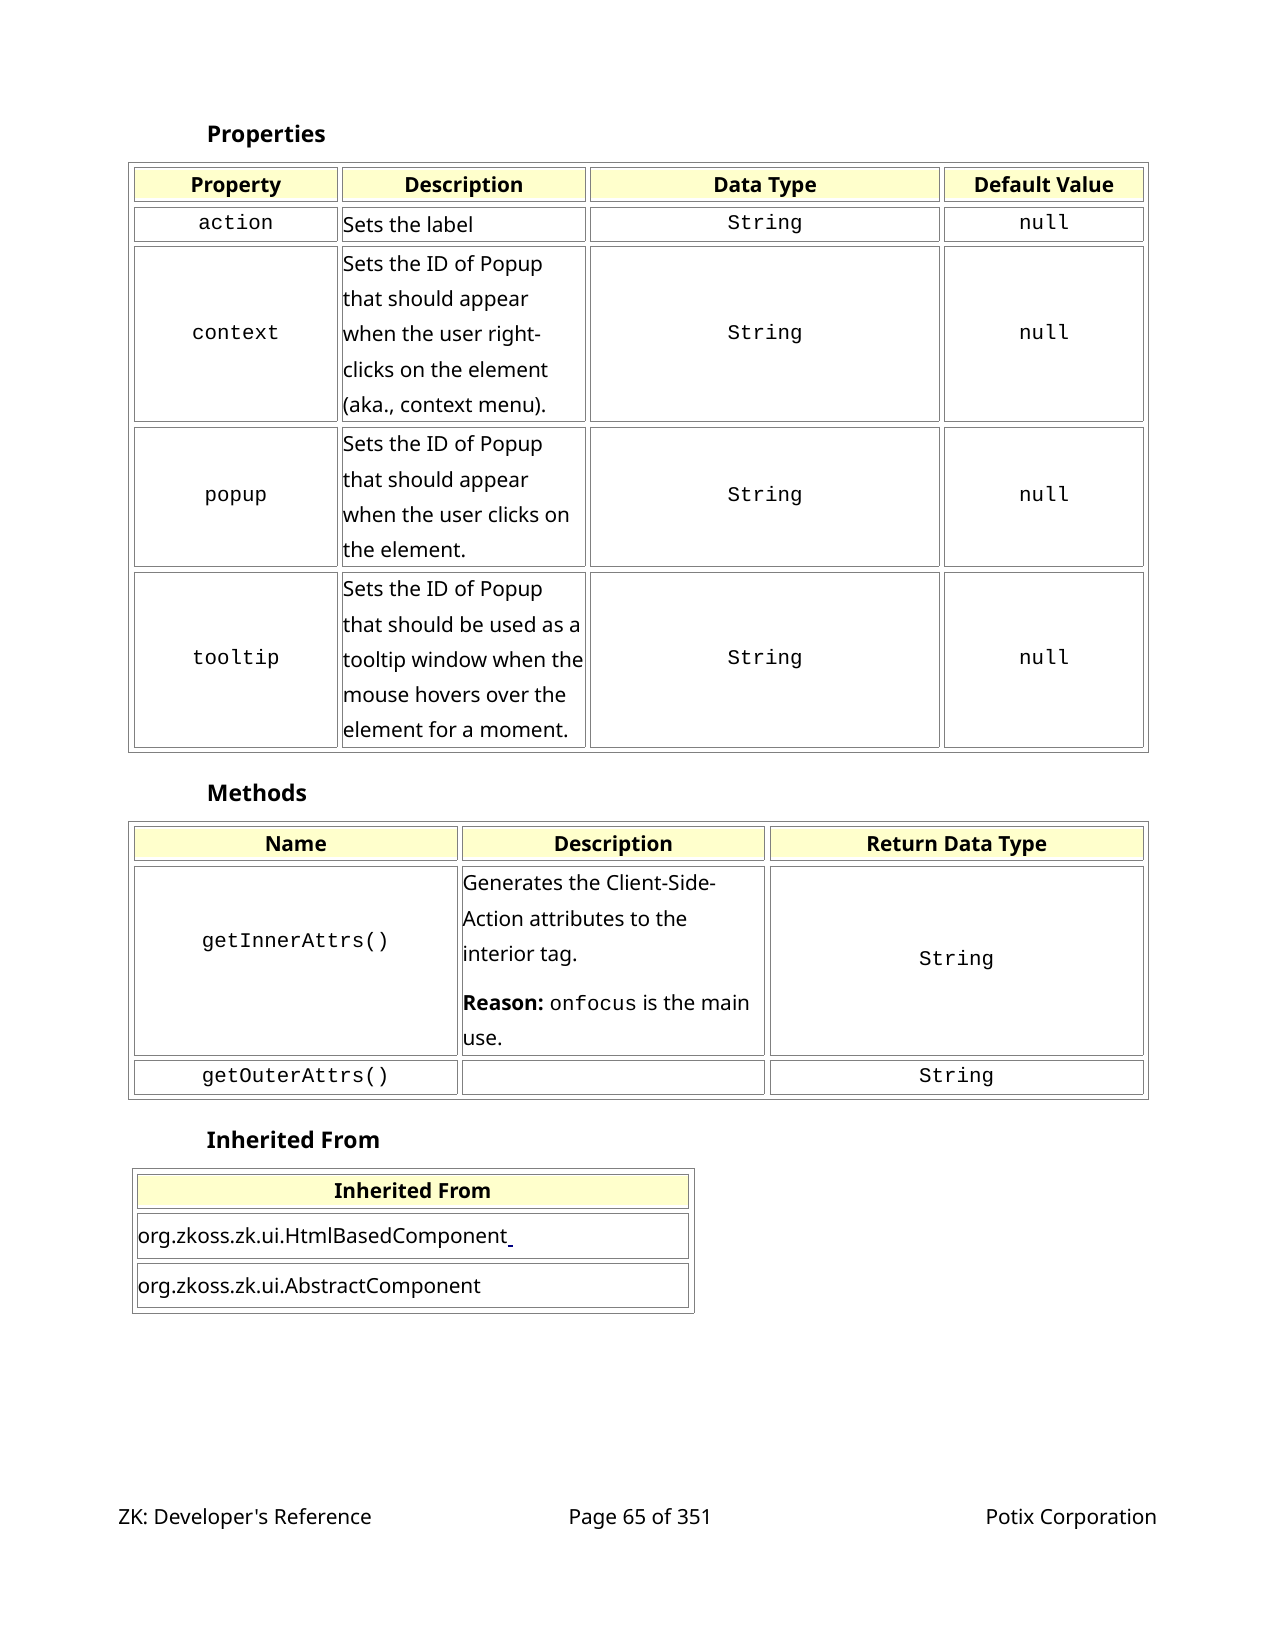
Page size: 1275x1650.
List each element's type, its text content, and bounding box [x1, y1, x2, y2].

subtitle Properties [207, 118, 1157, 149]
table_cell getInnerAttrs() [131, 860, 459, 1054]
table_cell null [942, 201, 1146, 241]
table_cell popup [131, 421, 340, 566]
table_cell null [942, 566, 1146, 747]
table_header Return Data Type [767, 822, 1146, 860]
table_cell String [588, 566, 942, 747]
table_cell getOuterAttrs() [131, 1055, 459, 1094]
table_cell tooltip [131, 566, 340, 747]
table_cell String [588, 241, 942, 421]
table_header Description [460, 822, 767, 860]
subtitle Inherited From [207, 1124, 1157, 1156]
table_cell org.zkoss.zk.ui.AbstractComponent [134, 1258, 691, 1307]
table_header Inherited From [134, 1169, 691, 1208]
table_header Name [131, 822, 459, 860]
table_header Description [340, 163, 588, 201]
table_cell String [588, 201, 942, 241]
table_header Default Value [942, 163, 1146, 201]
table_cell org.zkoss.zk.ui.HtmlBasedComponent [134, 1208, 691, 1257]
table_cell action [131, 201, 340, 241]
table_cell context [131, 241, 340, 421]
table_cell null [942, 421, 1146, 566]
table_cell Sets the ID of Popup that should appear when the user right-clicks on the element (aka., context menu). [340, 241, 588, 421]
table_header Data Type [588, 163, 942, 201]
table_cell [463, 1061, 764, 1094]
table_cell [460, 1055, 767, 1094]
table_cell String [588, 421, 942, 566]
table_cell Sets the ID of Popup that should be used as a tooltip window when the mouse hovers over the element for a moment. [340, 566, 588, 747]
table_cell Sets the label [340, 201, 588, 241]
table_header Property [131, 163, 340, 201]
table_cell String [767, 860, 1146, 1054]
table_cell null [942, 241, 1146, 421]
subtitle Methods [207, 777, 1157, 808]
table_cell Sets the ID of Popup that should appear when the user clicks on the element. [340, 421, 588, 566]
table_cell String [767, 1055, 1146, 1094]
table_cell Generates the Client-Side-Action attributes to the interior tag. Reason: onfocus is the main use. [460, 860, 767, 1054]
